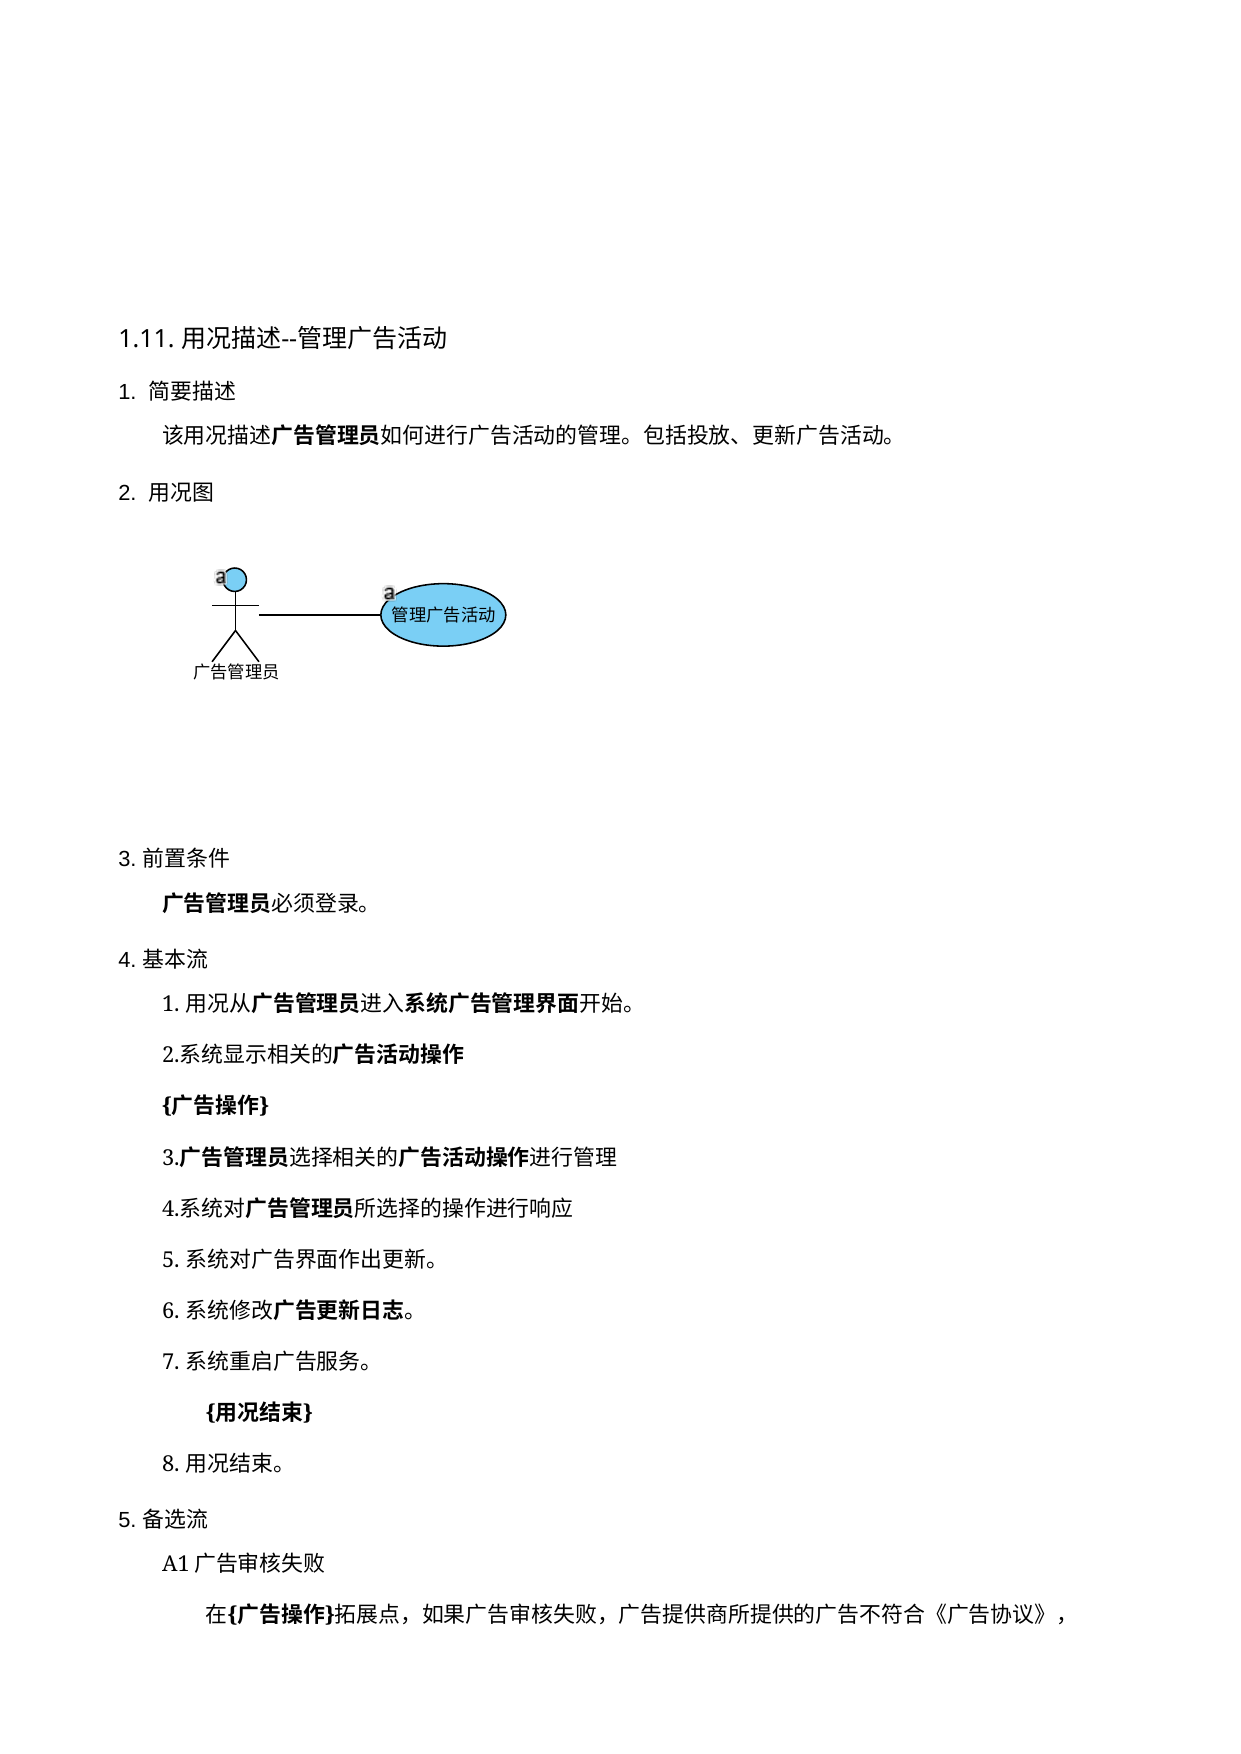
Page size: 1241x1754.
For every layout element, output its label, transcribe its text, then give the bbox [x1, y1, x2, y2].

text 4.系统对广告管理员所选择的操作进行响应 [118, 1191, 1122, 1222]
text 8. 用况结束。 [118, 1446, 1122, 1477]
text {广告操作} [118, 1088, 1122, 1120]
text 3.广告管理员选择相关的广告活动操作进行管理 [118, 1139, 1122, 1171]
text 广告管理员必须登录。 [118, 886, 1122, 917]
text 5. 系统对广告界面作出更新。 [118, 1242, 1122, 1273]
text 1. 用况从广告管理员进入系统广告管理界面开始。 [118, 986, 1122, 1018]
text 2.系统显示相关的广告活动操作 [118, 1037, 1122, 1069]
subtitle 用况图 [118, 475, 1122, 506]
subtitle 用况描述--管理广告活动 [118, 319, 1122, 355]
text A1广告审核失败 [118, 1546, 1122, 1578]
subtitle 备选流 [118, 1502, 1122, 1534]
text 7. 系统重启广告服务。 [118, 1344, 1122, 1375]
text 在{广告操作}拓展点，如果广告审核失败，广告提供商所提供的广告不符合《广告协议》， [118, 1597, 1122, 1629]
text {用况结束} [118, 1395, 1122, 1426]
subtitle 前置条件 [118, 841, 1122, 873]
subtitle 简要描述 [118, 374, 1122, 406]
subtitle 基本流 [118, 942, 1122, 974]
text 6. 系统修改广告更新日志。 [118, 1293, 1122, 1324]
text 该用况描述广告管理员如何进行广告活动的管理。包括投放、更新广告活动。 [118, 418, 1122, 450]
